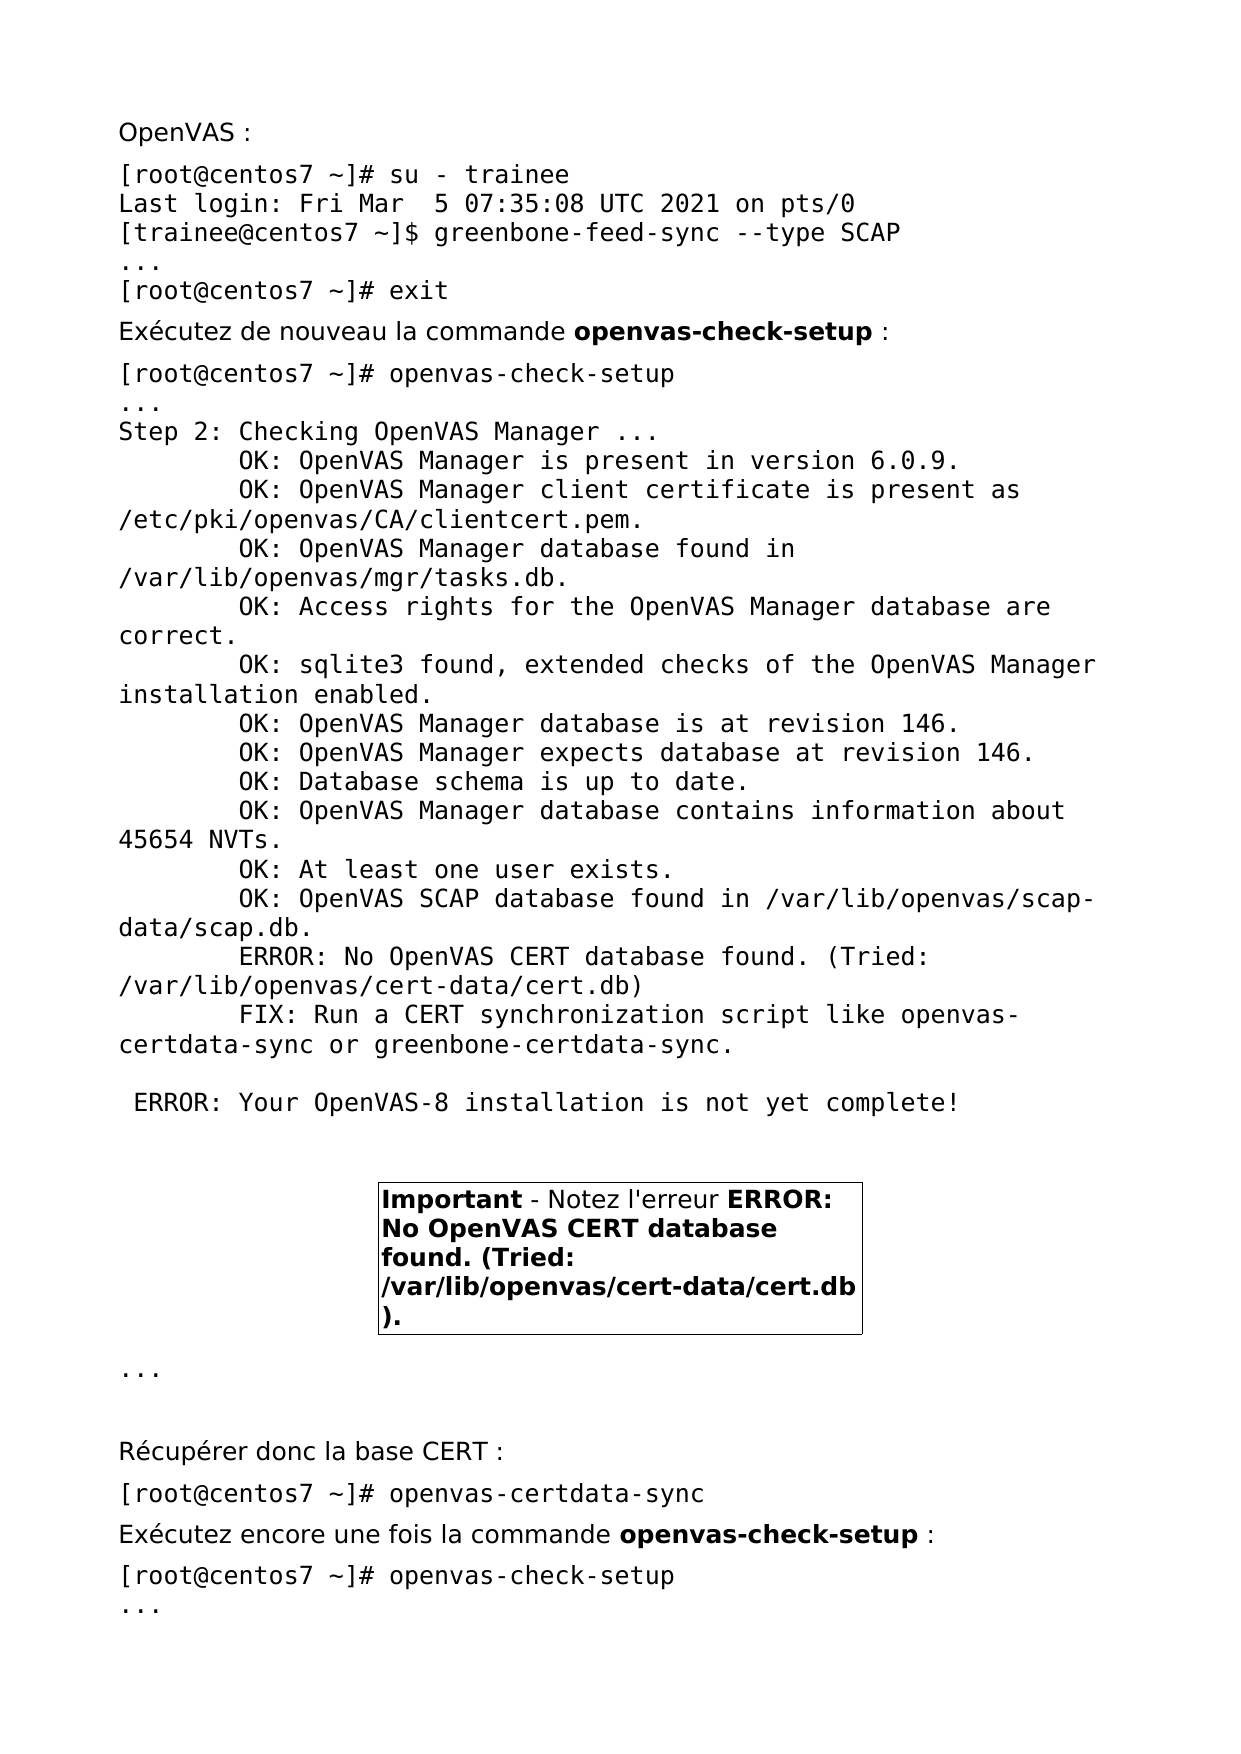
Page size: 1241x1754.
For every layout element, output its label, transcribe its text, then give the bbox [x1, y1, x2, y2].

text [root@centos7 ~]# su - trainee Last login: Fri Mar 5 07:35:08 UTC 2021 on pts/0 [trainee@centos7 ~]$ greenbone-feed-sync --type SCAP ... [root@centos7 ~]# exit [118, 160, 1122, 306]
text Exécutez encore une fois la commande openvas-check-setup : [118, 1520, 1122, 1549]
table_header Important - Notez l'erreur ERROR: No OpenVAS CERT database found. (Tried: /var/lib/openvas/cert-data/cert.db). [379, 1183, 862, 1334]
text Exécutez de nouveau la commande openvas-check-setup : [118, 317, 1122, 347]
text [root@centos7 ~]# openvas-check-setup ... Step 2: Checking OpenVAS Manager ... OK: OpenVAS Manager is present in version 6.0.9. OK: OpenVAS Manager client certificate is present as /etc/pki/openvas/CA/clientcert.pem. OK: OpenVAS Manager database found in /var/lib/openvas/mgr/tasks.db. OK: Access rights for the OpenVAS Manager database are correct. OK: sqlite3 found, extended checks of the OpenVAS Manager installation enabled. OK: OpenVAS Manager database is at revision 146. OK: OpenVAS Manager expects database at revision 146. OK: Database schema is up to date. OK: OpenVAS Manager database contains information about 45654 NVTs. OK: At least one user exists. OK: OpenVAS SCAP database found in /var/lib/openvas/scap-data/scap.db. ERROR: No OpenVAS CERT database found. (Tried: /var/lib/openvas/cert-data/cert.db) FIX: Run a CERT synchronization script like openvas-certdata-sync or greenbone-certdata-sync. ERROR: Your OpenVAS-8 installation is not yet complete! ... [118, 359, 1122, 1384]
text Récupérer donc la base CERT : [118, 1437, 1122, 1466]
text [root@centos7 ~]# openvas-certdata-sync [118, 1479, 1122, 1508]
text [root@centos7 ~]# openvas-check-setup ... [118, 1561, 1122, 1620]
text OpenVAS : [118, 118, 1122, 147]
